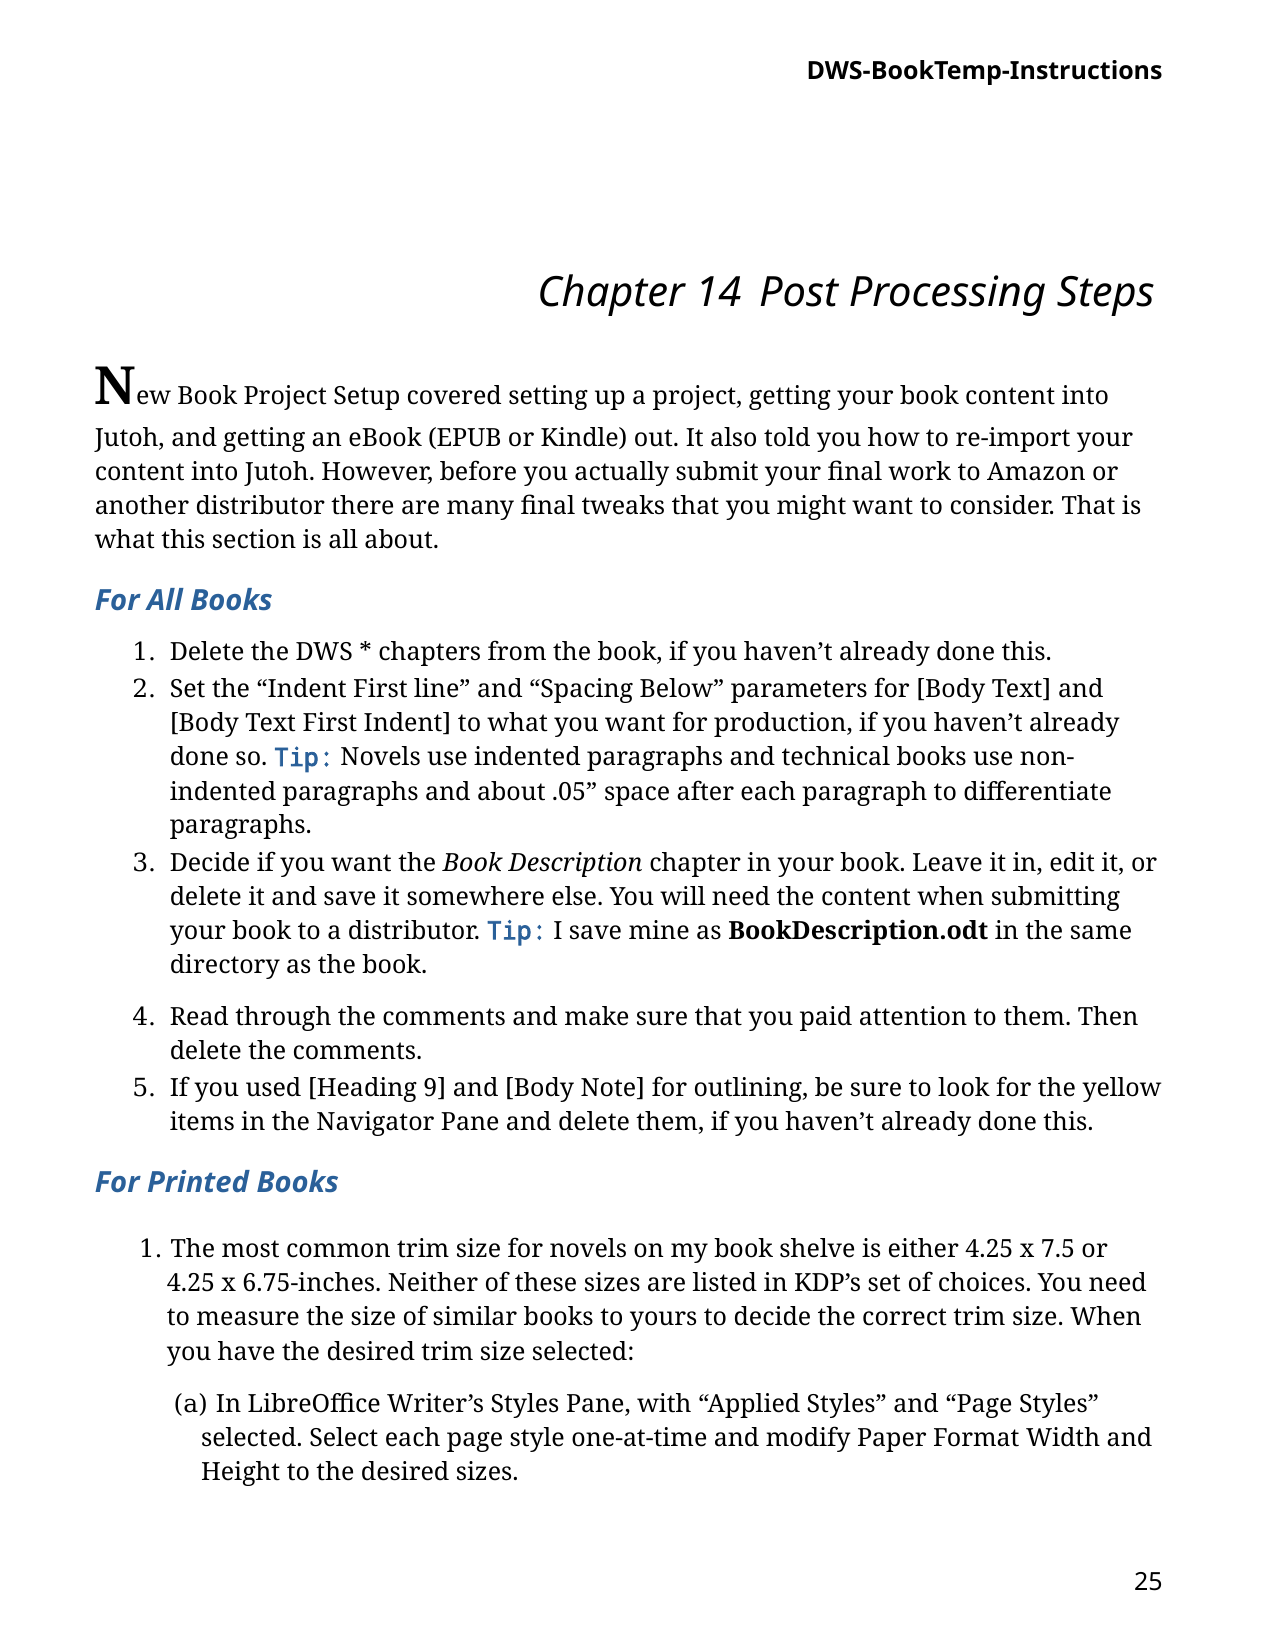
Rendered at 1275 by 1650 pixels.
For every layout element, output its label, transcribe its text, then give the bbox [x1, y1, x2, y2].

text New Book Project Setup covered setting up a project, getting your book content into Jutoh, and getting an eBook (EPUB or Kindle) out. It also told you how to re-import your content into Jutoh. However, before you actually submit your final work to Amazon or another distributor there are many final tweaks that you might want to consider. That is what this section is all about. [94, 348, 1162, 556]
list Set the “Indent First line” and “Spacing Below” parameters for [Body Text] and [Body Text First Indent] to what you want for production, if you haven’t already done so. Tip: Novels use indented paragraphs and technical books use non-indented paragraphs and about .05” space after each paragraph to differentiate paragraphs. [132, 671, 1162, 841]
list The most common trim size for novels on my book shelve is either 4.25 x 7.5 or 4.25 x 6.75-inches. Neither of these sizes are listed in KDP’s set of choices. You need to measure the size of similar books to yours to decide the correct trim size. When you have the desired trim size selected: [131, 1231, 1162, 1367]
list Decide if you want the Book Description chapter in your book. Leave it in, edit it, or delete it and save it somewhere else. You will need the content when submitting your book to a distributor. Tip: I save mine as BookDescription.odt in the same directory as the book. [132, 844, 1162, 981]
subtitle For Printed books [94, 1161, 1162, 1201]
subtitle For all books [94, 579, 1162, 619]
list Delete the DWS * chapters from the book, if you haven’t already done this. [132, 634, 1162, 668]
list If you used [Heading 9] and [Body Note] for outlining, be sure to look for the yellow items in the Navigator Pane and delete them, if you haven’t already done this. [132, 1070, 1162, 1138]
list In LibreOffice Writer’s Styles Pane, with “Applied Styles” and “Page Styles” selected. Select each page style one-at-time and modify Paper Format Width and Height to the desired sizes. [165, 1385, 1162, 1487]
subtitle Post Processing Steps [94, 258, 1162, 321]
list Read through the comments and make sure that you paid attention to them. Then delete the comments. [132, 998, 1162, 1067]
